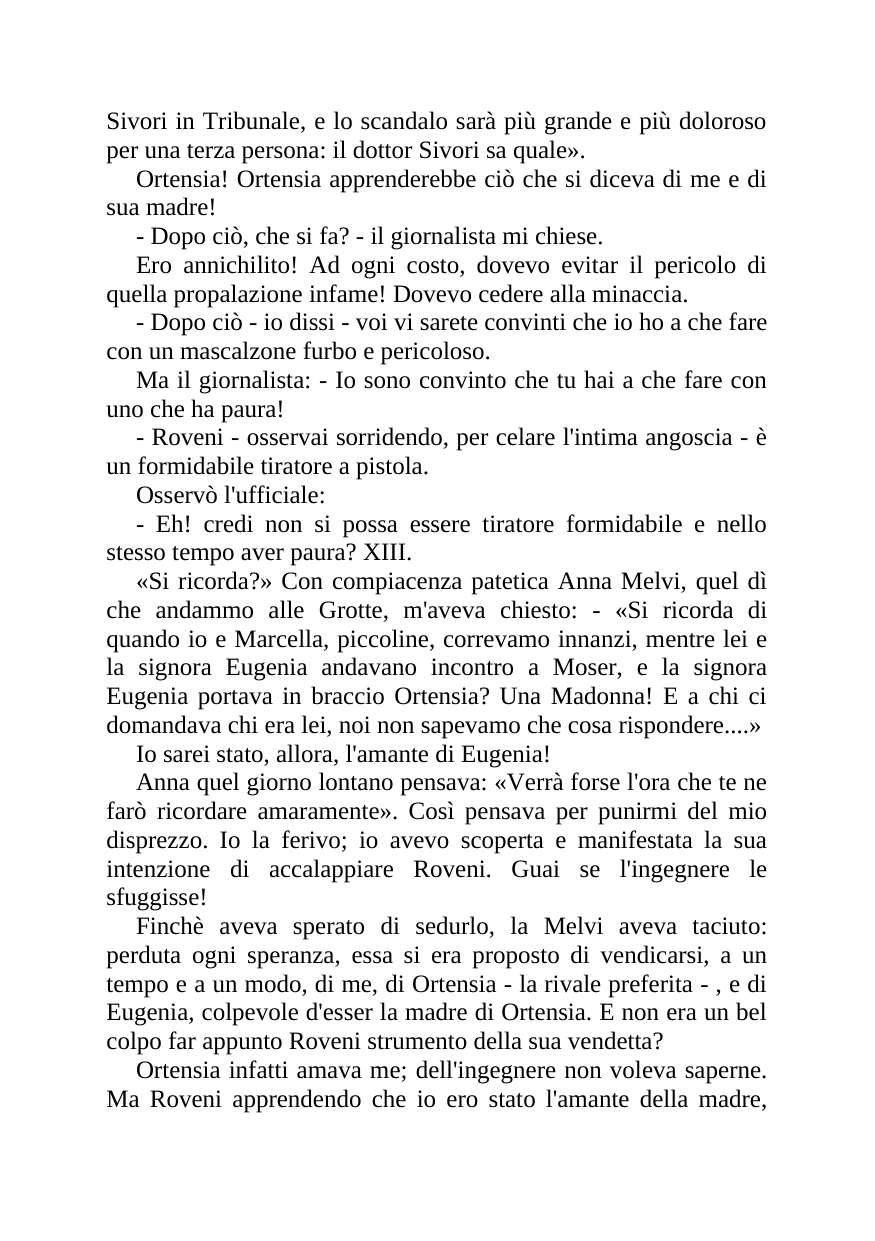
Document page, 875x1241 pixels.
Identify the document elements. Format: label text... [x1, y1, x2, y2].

text Osservò l'ufficiale: [106, 480, 768, 509]
text Finchè aveva sperato di sedurlo, la Melvi aveva taciuto: perduta ogni speranza, essa si era proposto di vendicarsi, a un tempo e a un modo, di me, di Ortensia - la rivale preferita - , e di Eugenia, colpevole d'esser la madre di Ortensia. E non era un bel colpo far appunto Roveni strumento della sua vendetta? [106, 911, 768, 1055]
text Sivori in Tribunale, e lo scandalo sarà più grande e più doloroso per una terza persona: il dottor Sivori sa quale». [106, 106, 768, 164]
text «Si ricorda?» Con compiacenza patetica Anna Melvi, quel dì che andammo alle Grotte, m'aveva chiesto: - «Si ricorda di quando io e Marcella, piccoline, correvamo innanzi, mentre lei e la signora Eugenia andavano incontro a Moser, e la signora Eugenia portava in braccio Ortensia? Una Madonna! E a chi ci domandava chi era lei, noi non sapevamo che cosa rispondere....» [106, 566, 768, 739]
text - Dopo ciò, che si fa? - il giornalista mi chiese. [106, 221, 768, 250]
text Ma il giornalista: - Io sono convinto che tu hai a che fare con uno che ha paura! [106, 365, 768, 422]
text Io sarei stato, allora, l'amante di Eugenia! [106, 739, 768, 767]
text Anna quel giorno lontano pensava: «Verrà forse l'ora che te ne farò ricordare amaramente». Così pensava per punirmi del mio disprezzo. Io la ferivo; io avevo scoperta e manifestata la sua intenzione di accalappiare Roveni. Guai se l'ingegnere le sfuggisse! [106, 767, 768, 911]
text Ortensia! Ortensia apprenderebbe ciò che si diceva di me e di sua madre! [106, 164, 768, 221]
text - Eh! credi non si possa essere tiratore formidabile e nello stesso tempo aver paura? XIII. [106, 509, 768, 566]
text Ortensia infatti amava me; dell'ingegnere non voleva saperne. Ma Roveni apprendendo che io ero stato l'amante della madre, [106, 1055, 768, 1112]
text Ero annichilito! Ad ogni costo, dovevo evitar il pericolo di quella propalazione infame! Dovevo cedere alla minaccia. [106, 250, 768, 307]
text - Roveni - osservai sorridendo, per celare l'intima angoscia - è un formidabile tiratore a pistola. [106, 422, 768, 480]
text - Dopo ciò - io dissi - voi vi sarete convinti che io ho a che fare con un mascalzone furbo e pericoloso. [106, 307, 768, 365]
